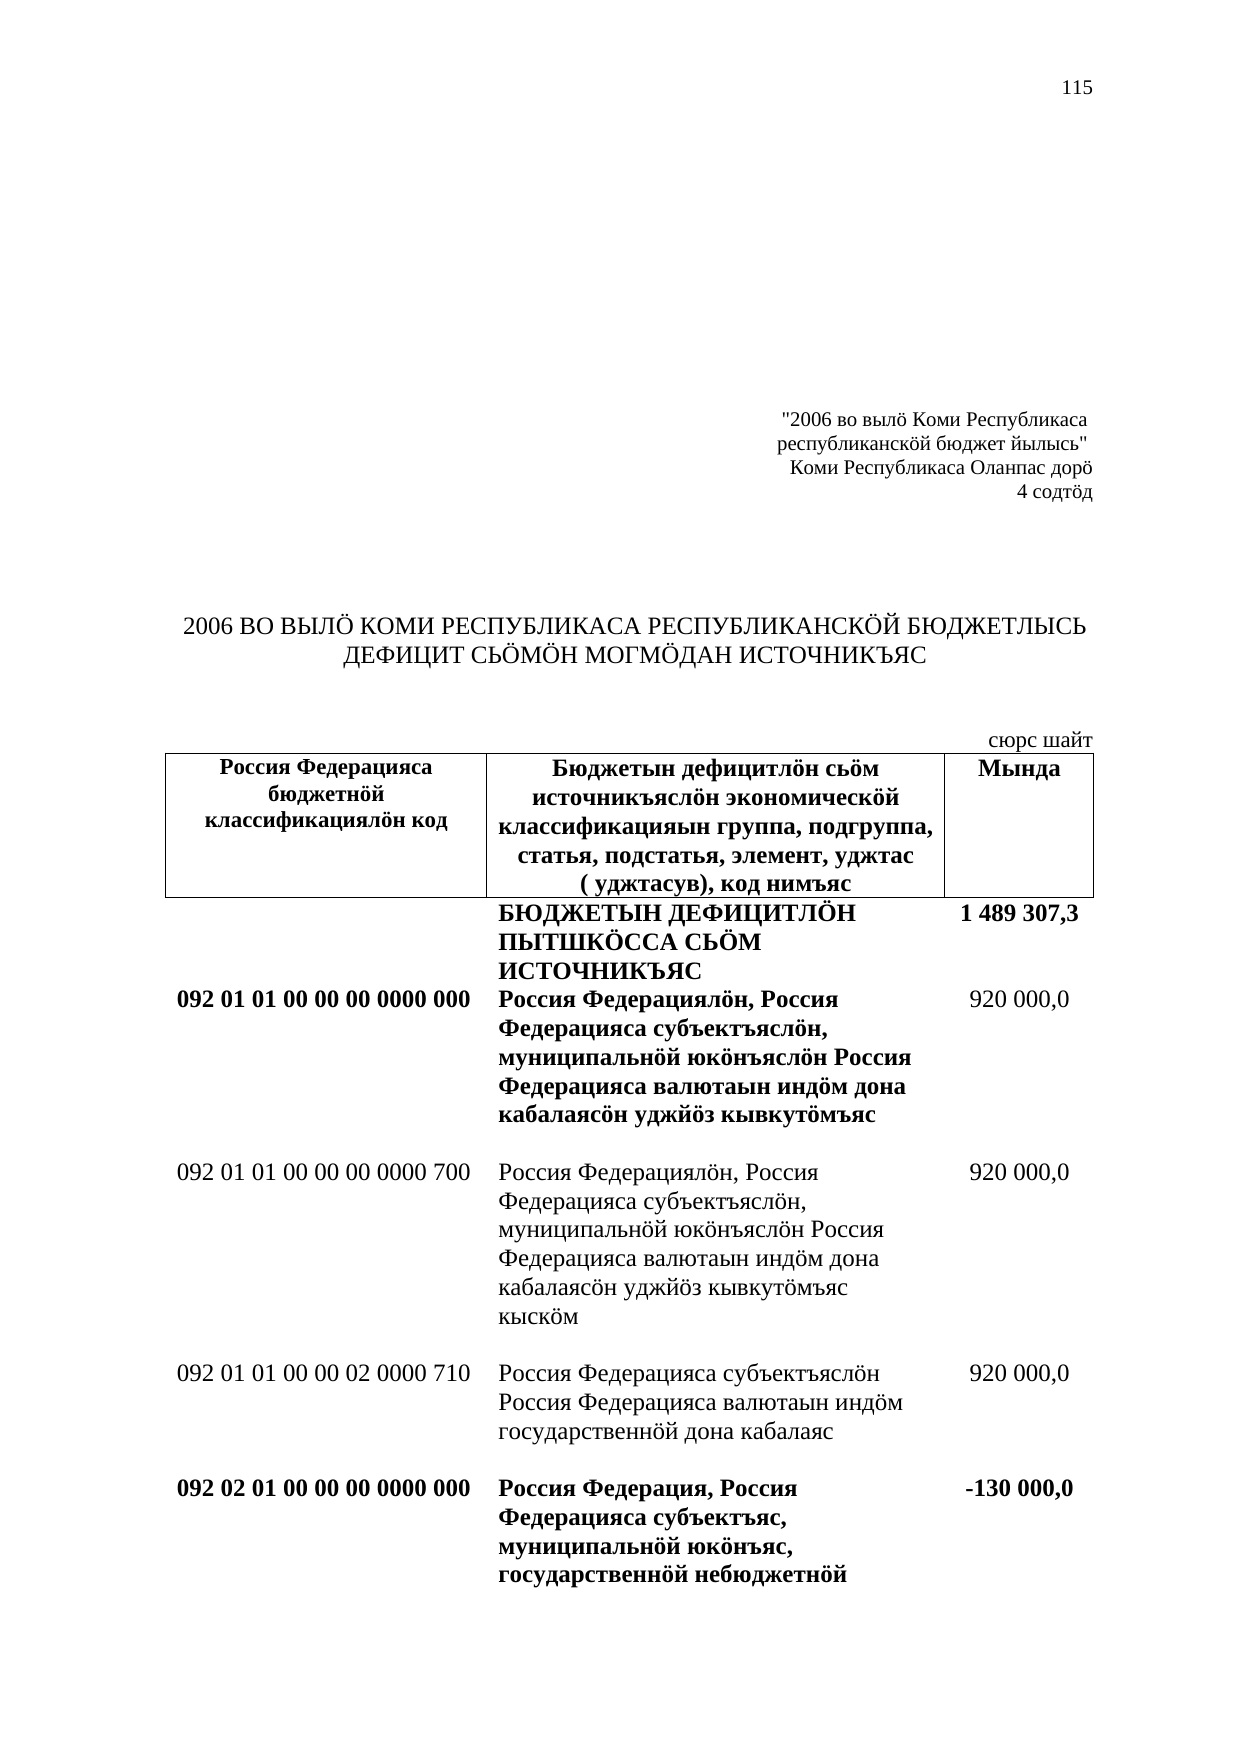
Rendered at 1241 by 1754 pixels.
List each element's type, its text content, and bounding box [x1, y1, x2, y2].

table_cell 092 02 01 00 00 00 0000 000 [165, 1473, 487, 1588]
table_header Россия Федерацияса бюджетнöй классификациялöн код [166, 754, 486, 897]
table_cell 920 000,0 [945, 1157, 1094, 1358]
table_cell Россия Федерациялöн, Россия Федерацияса субъектъяслöн, муниципальнöй юкöнъяслöн Россия Федерацияса валютаын индöм дона кабалаясöн уджйöз кывкутöмъяс [487, 985, 944, 1157]
table_header Мында [945, 754, 1093, 897]
table_cell 920 000,0 [945, 985, 1094, 1157]
text сюрс шайт [177, 726, 1093, 752]
table_cell 092 01 01 00 00 02 0000 710 [165, 1358, 487, 1473]
text республиканскöй бюджет йылысь" [177, 431, 1093, 455]
table_cell 092 01 01 00 00 00 0000 700 [165, 1157, 487, 1358]
table_cell 1 489 307,3 [945, 898, 1094, 984]
text 2006 ВО ВЫЛÖ КОМИ РЕСПУБЛИКАСА РЕСПУБЛИКАНСКÖЙ БЮДЖЕТЛЫСЬ ДЕФИЦИТ СЬÖМÖН МОГМÖДАН ИСТОЧНИКЪЯС [177, 611, 1093, 668]
table_cell -130 000,0 [945, 1473, 1094, 1588]
table_cell [165, 898, 487, 984]
table_cell БЮДЖЕТЫН ДЕФИЦИТЛÖН ПЫТШКÖССА СЬÖМ ИСТОЧНИКЪЯС [487, 898, 944, 984]
table_cell Россия Федерациялöн, Россия Федерацияса субъектъяслöн, муниципальнöй юкöнъяслöн Россия Федерацияса валютаын индöм дона кабалаясöн уджйöз кывкутöмъяс кыскöм [487, 1157, 944, 1358]
table_cell Россия Федерацияса субъектъяслöн Россия Федерацияса валютаын индöм государственнöй дона кабалаяс [487, 1358, 944, 1473]
table_cell Россия Федерация, Россия Федерацияса субъектъяс, муниципальнöй юкöнъяс, государственнöй небюджетнöй [487, 1473, 944, 1588]
text 4 содтöд [177, 479, 1093, 503]
table_cell 920 000,0 [945, 1358, 1094, 1473]
text "2006 во вылö Коми Республикаса [177, 407, 1093, 431]
table_cell 092 01 01 00 00 00 0000 000 [165, 985, 487, 1157]
text Коми Республикаса Оланпас дорö [177, 455, 1093, 479]
table_header Бюджетын дефицитлöн сьöм источникъяслöн экономическöй классификацияын группа, подгруппа, статья, подстатья, элемент, уджтас ( уджтасув), код нимъяс [487, 754, 944, 897]
